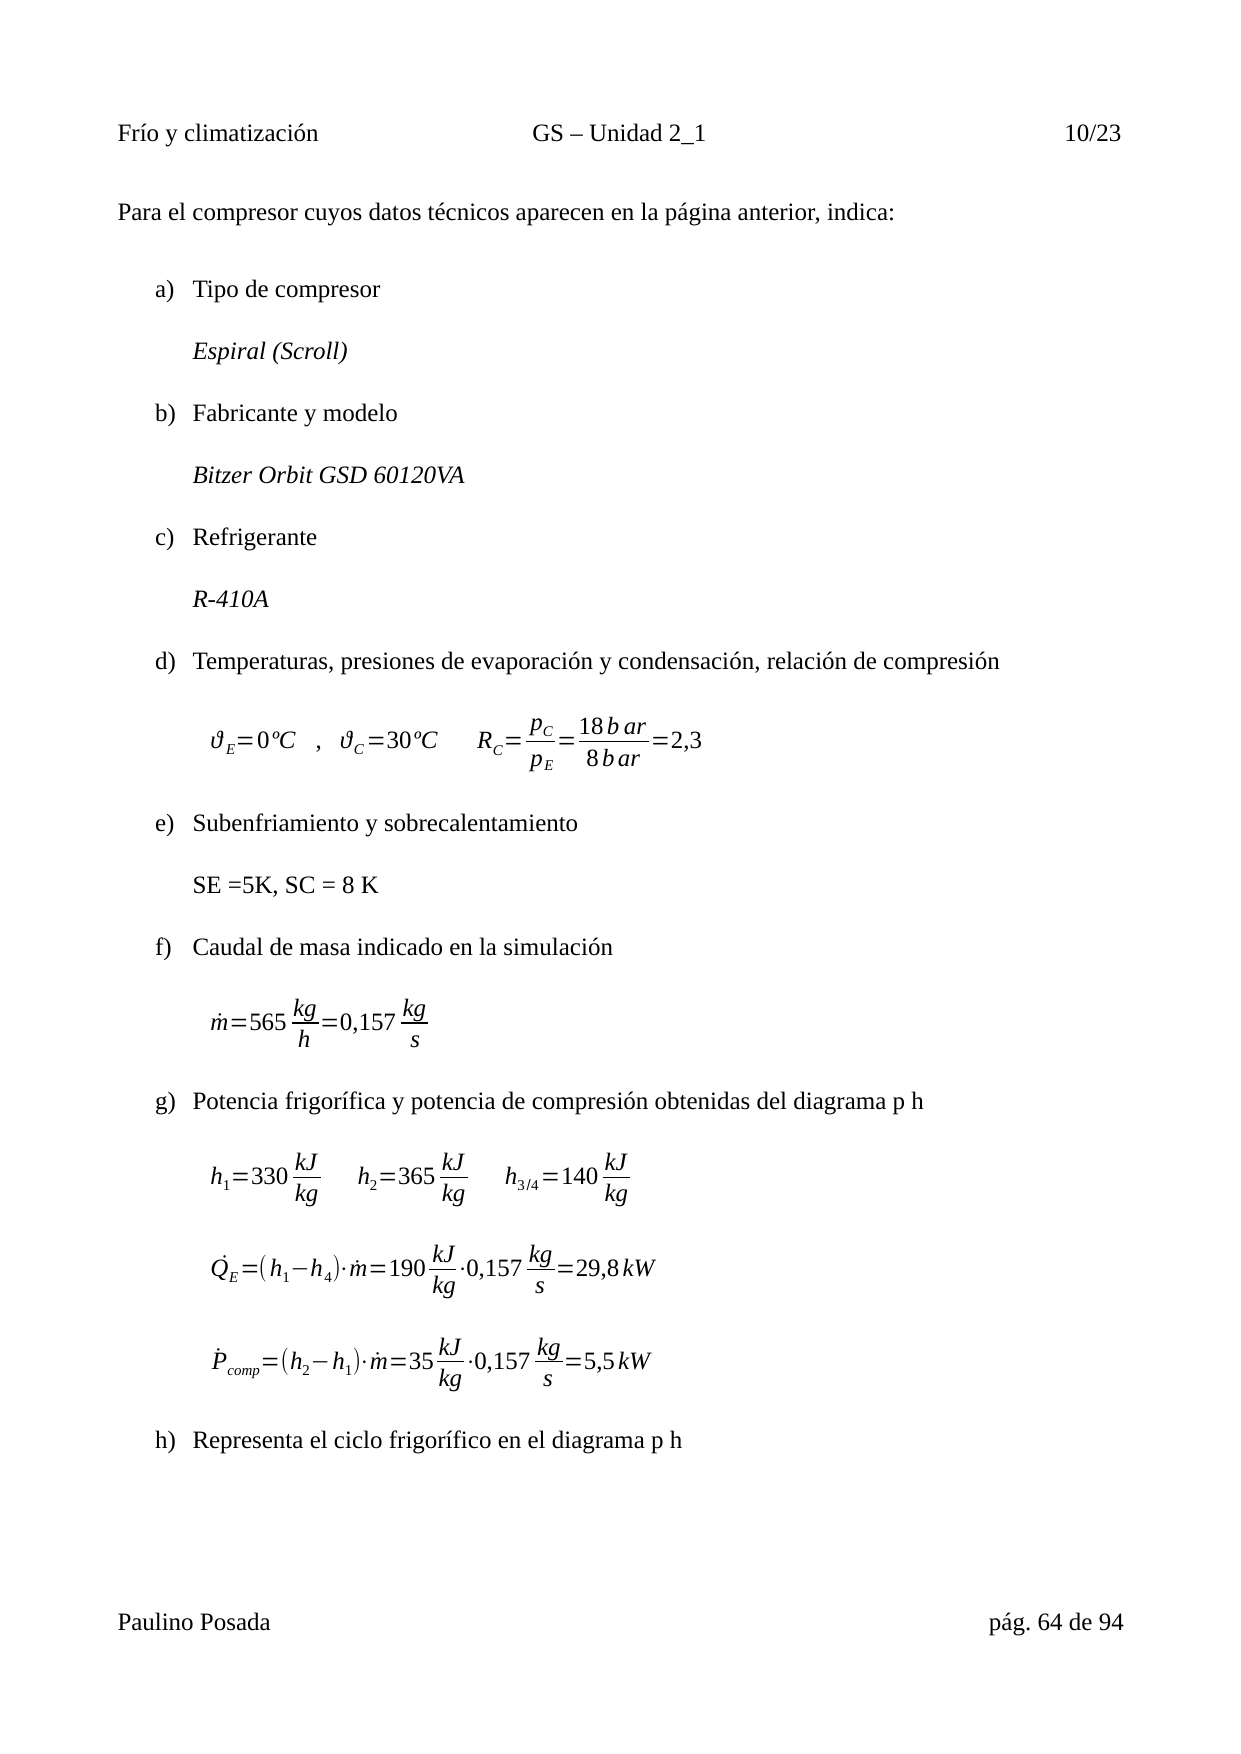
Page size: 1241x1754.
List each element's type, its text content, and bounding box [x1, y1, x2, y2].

list Caudal de masa indicado en la simulación [155, 932, 1123, 961]
list , [155, 708, 1123, 774]
text Para el compresor cuyos datos técnicos aparecen en la página anterior, indica: [117, 197, 1123, 226]
list Subenfriamiento y sobrecalentamiento [155, 808, 1123, 837]
list Refrigerante [155, 522, 1123, 551]
list Representa el ciclo frigorífico en el diagrama p h [155, 1425, 1123, 1454]
list Tipo de compresor [155, 274, 1123, 302]
list R-410A [155, 584, 1123, 613]
list Espiral (Scroll) [155, 336, 1123, 364]
list SE =5K, SC = 8 K [155, 870, 1123, 899]
list Temperaturas, presiones de evaporación y condensación, relación de compresión [155, 646, 1123, 675]
list Potencia frigorífica y potencia de compresión obtenidas del diagrama p h [155, 1086, 1123, 1115]
list Fabricante y modelo [155, 398, 1123, 427]
list Bitzer Orbit GSD 60120VA [155, 460, 1123, 489]
